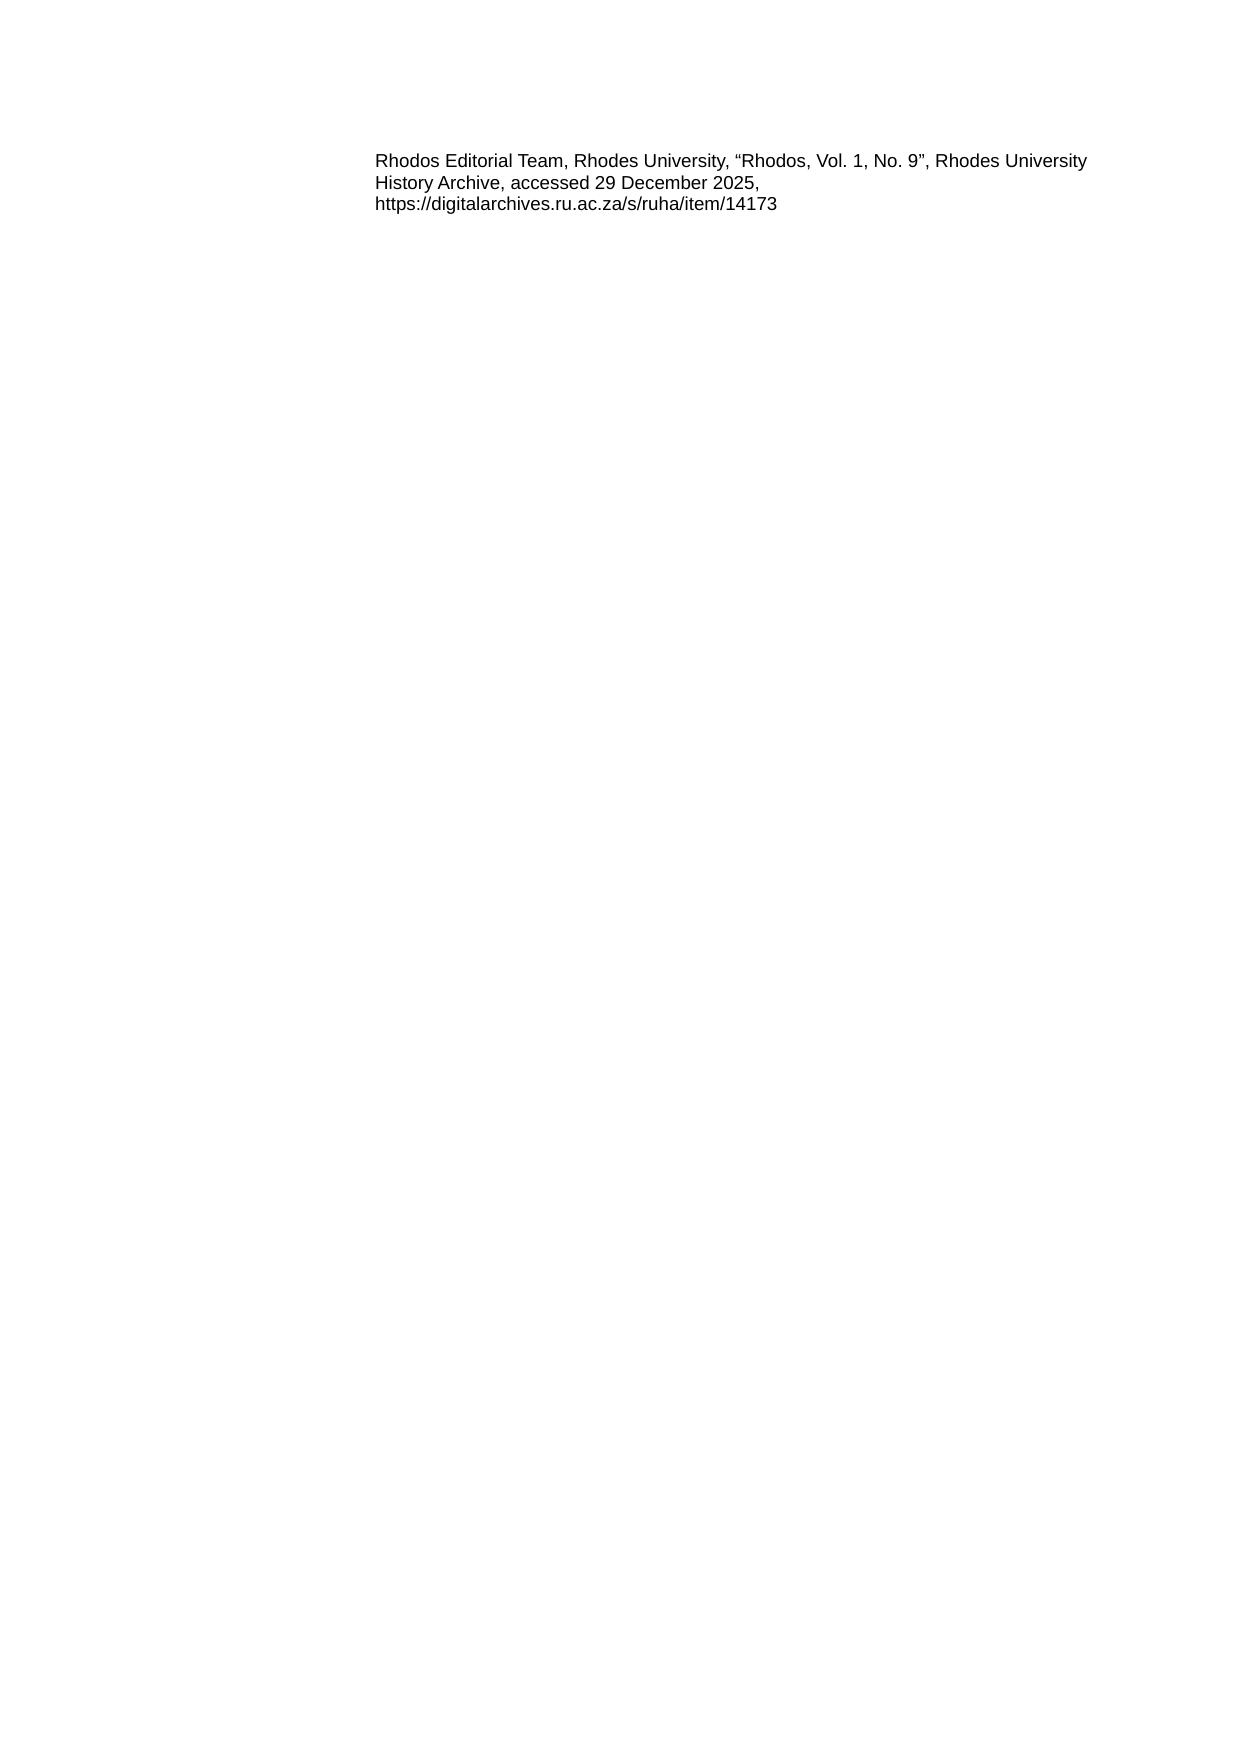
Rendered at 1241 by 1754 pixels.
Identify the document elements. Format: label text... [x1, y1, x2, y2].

text Rhodos Editorial Team, Rhodes University, “Rhodos, Vol. 1, No. 9”, Rhodes University History Archive, accessed 29 December 2025, https://digitalarchives.ru.ac.za/s/ruha/item/14173 [375, 150, 1090, 215]
